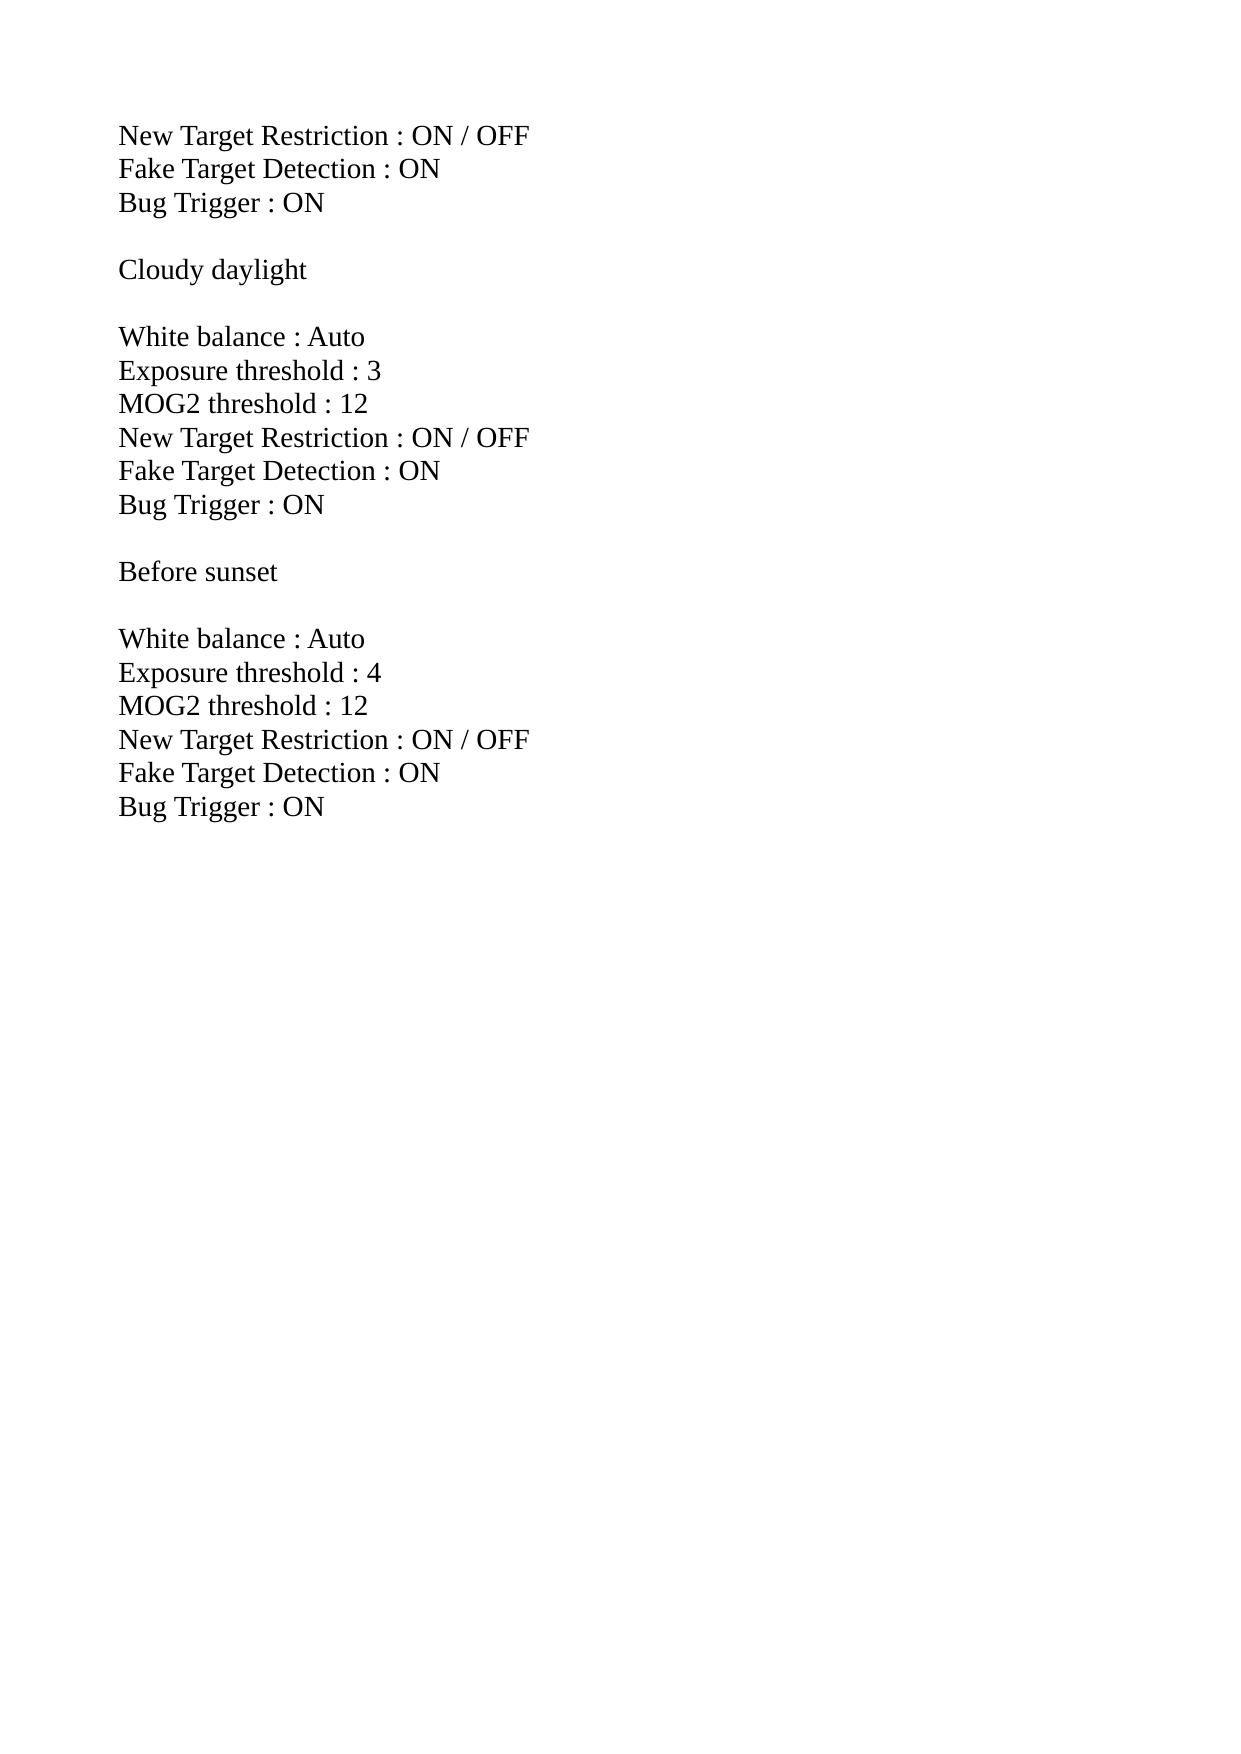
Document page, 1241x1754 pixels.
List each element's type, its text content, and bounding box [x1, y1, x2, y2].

text Bug Trigger : ON [118, 789, 1122, 822]
text Fake Target Detection : ON [118, 152, 1122, 185]
text White balance : Auto [118, 621, 1122, 655]
text White balance : Auto [118, 319, 1122, 353]
text Fake Target Detection : ON [118, 453, 1122, 487]
text Exposure threshold : 3 [118, 353, 1122, 386]
text Exposure threshold : 4 [118, 655, 1122, 688]
text Cloudy daylight [118, 252, 1122, 286]
text New Target Restriction : ON / OFF [118, 118, 1122, 152]
text MOG2 threshold : 12 [118, 386, 1122, 420]
text MOG2 threshold : 12 [118, 688, 1122, 722]
text Fake Target Detection : ON [118, 755, 1122, 789]
text Before sunset [118, 554, 1122, 588]
text Bug Trigger : ON [118, 487, 1122, 521]
text New Target Restriction : ON / OFF [118, 722, 1122, 755]
text New Target Restriction : ON / OFF [118, 420, 1122, 453]
text Bug Trigger : ON [118, 185, 1122, 219]
